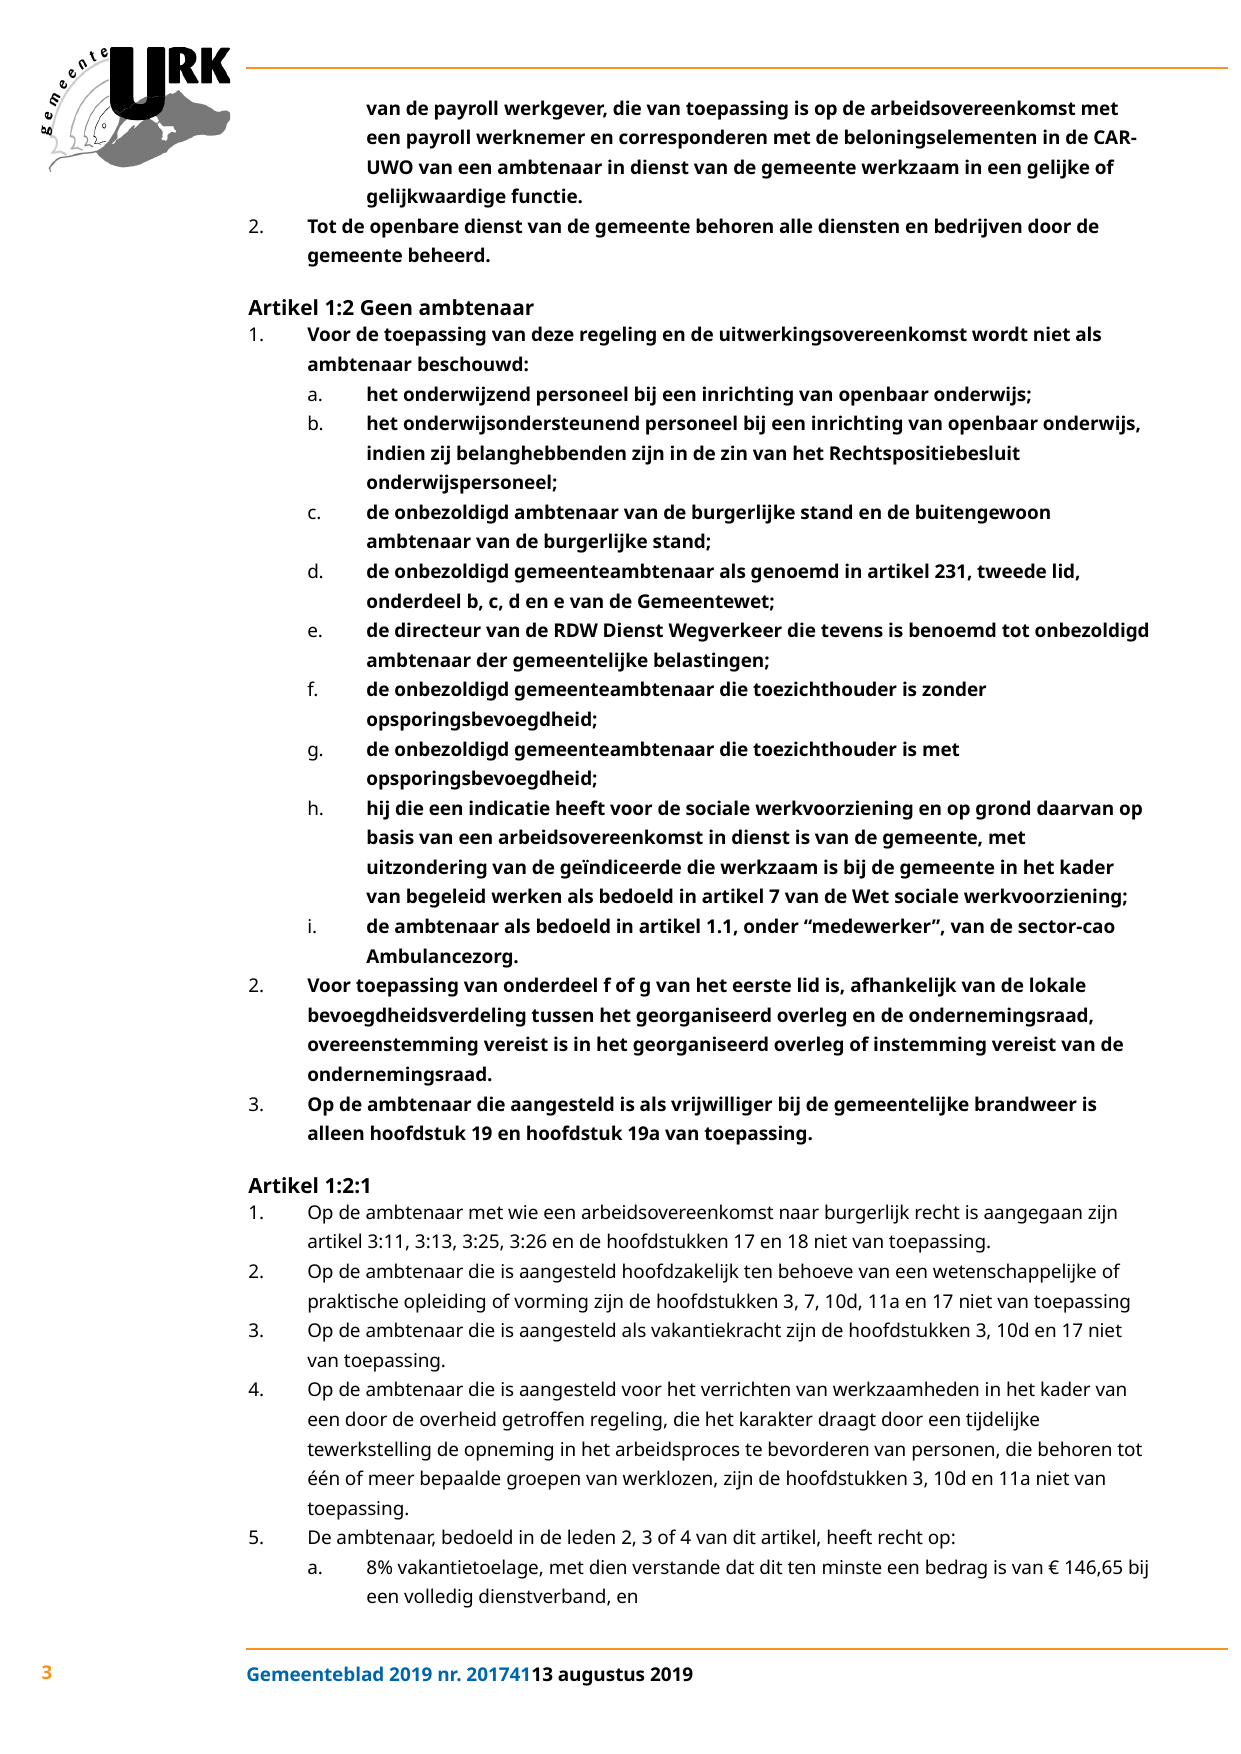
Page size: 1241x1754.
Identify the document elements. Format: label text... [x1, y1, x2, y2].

list de onbezoldigd ambtenaar van de burgerlijke stand en de buitengewoon ambtenaar van de burgerlijke stand; [307, 499, 1152, 554]
list de ambtenaar als bedoeld in artikel 1.1, onder “medewerker”, van de sector-cao Ambulancezorg. [307, 913, 1152, 968]
list Op de ambtenaar die aangesteld is als vrijwilliger bij de gemeentelijke brandweer is alleen hoofdstuk 19 en hoofdstuk 19a van toepassing. [248, 1091, 1152, 1146]
list Op de ambtenaar die is aangesteld voor het verrichten van werkzaamheden in het kader van een door de overheid getroffen regeling, die het karakter draagt door een tijdelijke tewerkstelling de opneming in het arbeidsproces te bevorderen van personen, die behoren tot één of meer bepaalde groepen van werklozen, zijn de hoofdstukken 3, 10d en 11a niet van toepassing. [248, 1377, 1152, 1521]
list de onbezoldigd gemeenteambtenaar die toezichthouder is zonder opsporingsbevoegdheid; [307, 677, 1152, 732]
list de directeur van de RDW Dienst Wegverkeer die tevens is benoemd tot onbezoldigd ambtenaar der gemeentelijke belastingen; [307, 617, 1152, 673]
list Tot de openbare dienst van de gemeente behoren alle diensten en bedrijven door de gemeente beheerd. [248, 213, 1152, 268]
list Op de ambtenaar die is aangesteld hoofdzakelijk ten behoeve van een wetenschappelijke of praktische opleiding of vorming zijn de hoofdstukken 3, 7, 10d, 11a en 17 niet van toepassing [248, 1258, 1152, 1314]
text Artikel 1:2:1 [248, 1171, 1152, 1199]
list het onderwijsondersteunend personeel bij een inrichting van openbaar onderwijs, indien zij belanghebbenden zijn in de zin van het Rechtspositiebesluit onderwijspersoneel; [307, 410, 1152, 495]
list Voor toepassing van onderdeel f of g van het eerste lid is, afhankelijk van de lokale bevoegdheidsverdeling tussen het georganiseerd overleg en de ondernemingsraad, overeenstemming vereist is in het georganiseerd overleg of instemming vereist van de ondernemingsraad. [248, 972, 1152, 1087]
list het onderwijzend personeel bij een inrichting van openbaar onderwijs; [307, 381, 1152, 406]
list de onbezoldigd gemeenteambtenaar die toezichthouder is met opsporingsbevoegdheid; [307, 736, 1152, 791]
list de onbezoldigd gemeenteambtenaar als genoemd in artikel 231, tweede lid, onderdeel b, c, d en e van de Gemeentewet; [307, 558, 1152, 613]
list De ambtenaar, bedoeld in de leden 2, 3 of 4 van dit artikel, heeft recht op: [248, 1524, 1152, 1550]
list hij die een indicatie heeft voor de sociale werkvoorziening en op grond daarvan op basis van een arbeidsovereenkomst in dienst is van de gemeente, met uitzondering van de geïndiceerde die werkzaam is bij de gemeente in het kader van begeleid werken als bedoeld in artikel 7 van de Wet sociale werkvoorziening; [307, 795, 1152, 909]
list Voor de toepassing van deze regeling en de uitwerkingsovereenkomst wordt niet als ambtenaar beschouwd: [248, 322, 1152, 377]
list Op de ambtenaar die is aangesteld als vakantiekracht zijn de hoofdstukken 3, 10d en 17 niet van toepassing. [248, 1317, 1152, 1373]
list van de payroll werkgever, die van toepassing is op de arbeidsovereenkomst met een payroll werknemer en corresponderen met de beloningselementen in de CAR-UWO van een ambtenaar in dienst van de gemeente werkzaam in een gelijke of gelijkwaardige functie. [307, 95, 1152, 209]
text Artikel 1:2 Geen ambtenaar [248, 293, 1152, 322]
picture [41, 47, 231, 172]
list Op de ambtenaar met wie een arbeidsovereenkomst naar burgerlijk recht is aangegaan zijn artikel 3:11, 3:13, 3:25, 3:26 en de hoofdstukken 17 en 18 niet van toepassing. [248, 1199, 1152, 1254]
list 8% vakantietoelage, met dien verstande dat dit ten minste een bedrag is van € 146,65 bij een volledig dienstverband, en [307, 1554, 1152, 1609]
